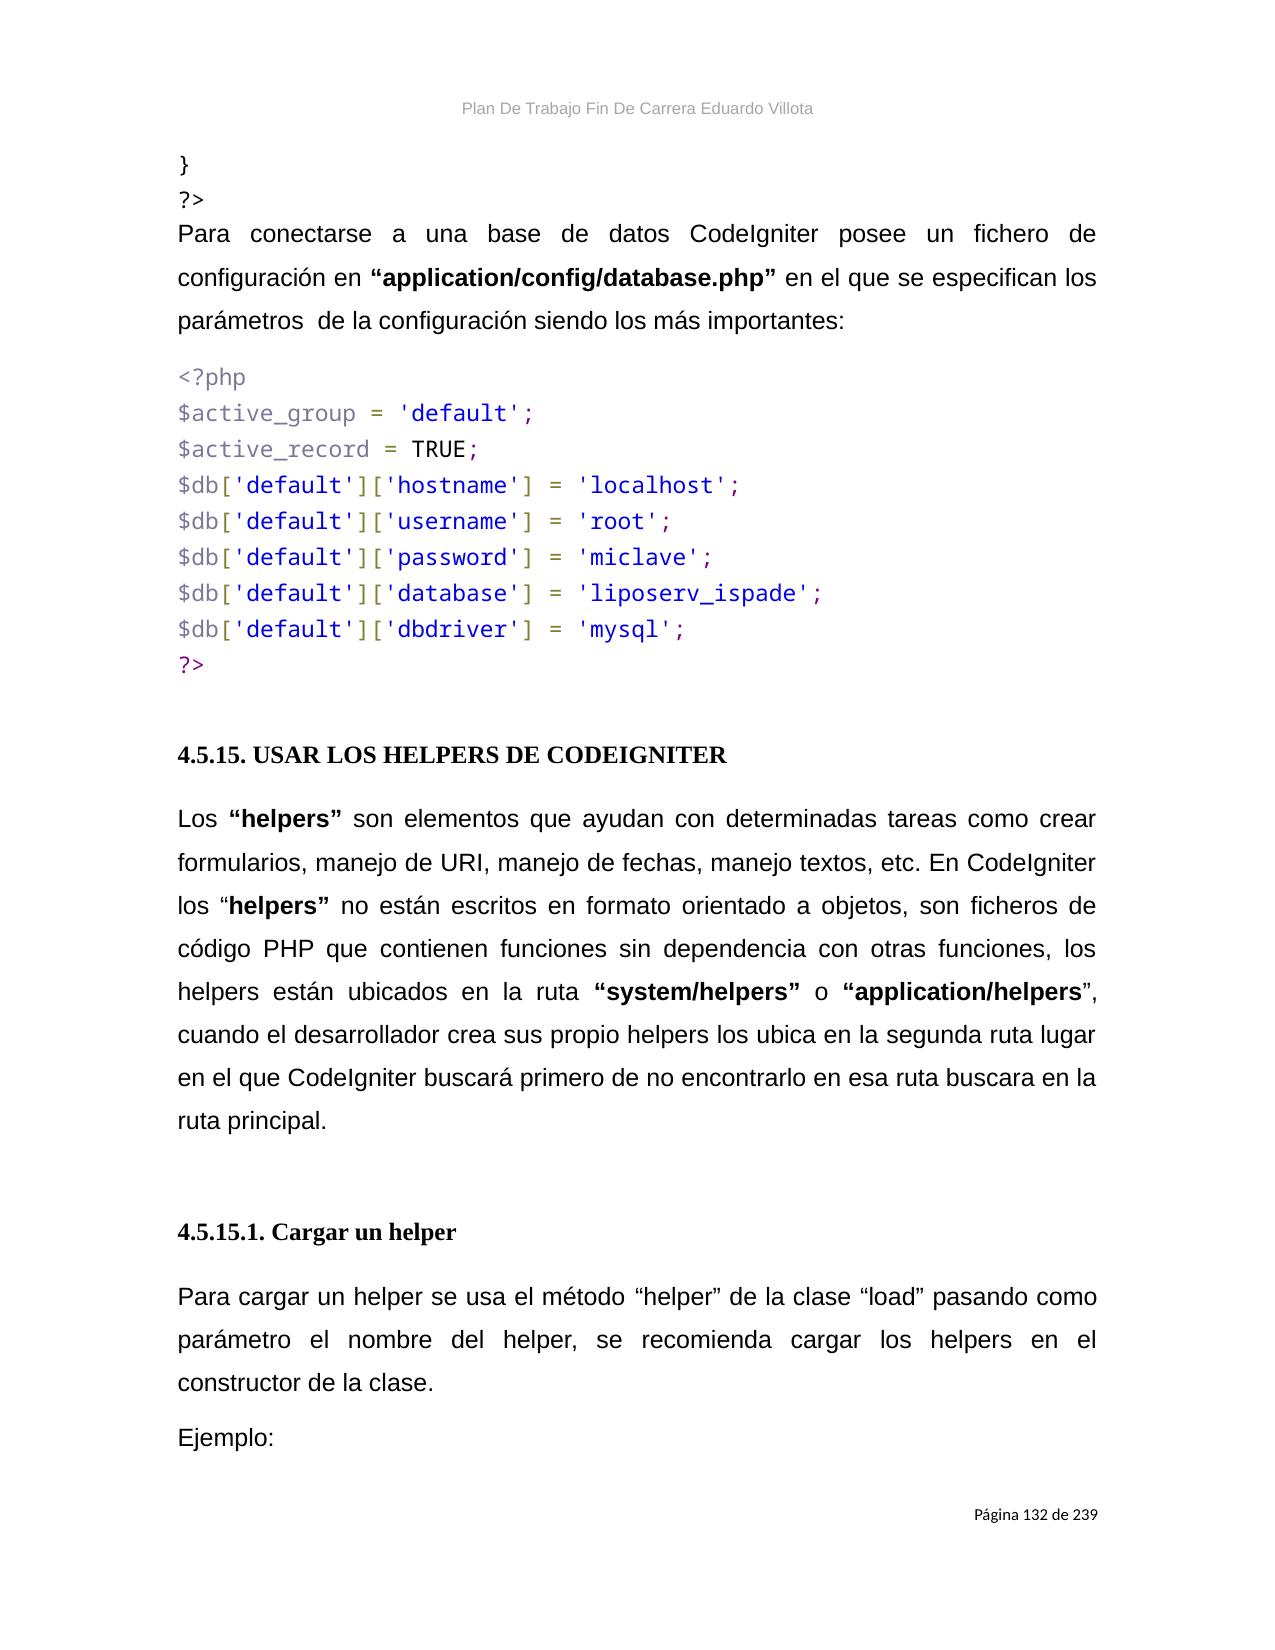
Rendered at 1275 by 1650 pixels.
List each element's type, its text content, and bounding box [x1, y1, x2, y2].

text Los “helpers” son elementos que ayudan con determinadas tareas como crear formularios, manejo de URI, manejo de fechas, manejo textos, etc. En CodeIgniter los “helpers” no están escritos en formato orientado a objetos, son ficheros de código PHP que contienen funciones sin dependencia con otras funciones, los helpers están ubicados en la ruta “system/helpers” o “application/helpers”, cuando el desarrollador crea sus propio helpers los ubica en la segunda ruta lugar en el que CodeIgniter buscará primero de no encontrarlo en esa ruta buscara en la ruta principal. [177, 804, 1098, 1135]
text Para cargar un helper se usa el método “helper” de la clase “load” pasando como parámetro el nombre del helper, se recomienda cargar los helpers en el constructor de la clase. [177, 1281, 1098, 1396]
text <?php [177, 361, 1098, 393]
text $active_record = TRUE; [177, 433, 1098, 464]
text $db['default']['database'] = 'liposerv_ispade'; [177, 577, 1098, 608]
text ?> [177, 183, 1098, 215]
text $db['default']['username'] = 'root'; [177, 505, 1098, 536]
text Ejemplo: [177, 1423, 1098, 1452]
text $db['default']['password'] = 'miclave'; [177, 541, 1098, 572]
text 4.5.15. USAR LOS HELPERS DE CODEIGNITER [177, 740, 1098, 769]
text 4.5.15.1. Cargar un helper [177, 1217, 1098, 1246]
text $active_group = 'default'; [177, 397, 1098, 428]
text $db['default']['dbdriver'] = 'mysql'; [177, 613, 1098, 644]
text } [177, 148, 1098, 179]
text Para conectarse a una base de datos CodeIgniter posee un fichero de configuración en “application/config/database.php” en el que se especifican los parámetros de la configuración siendo los más importantes: [177, 219, 1098, 334]
text ?> [177, 649, 1098, 680]
text $db['default']['hostname'] = 'localhost'; [177, 469, 1098, 500]
